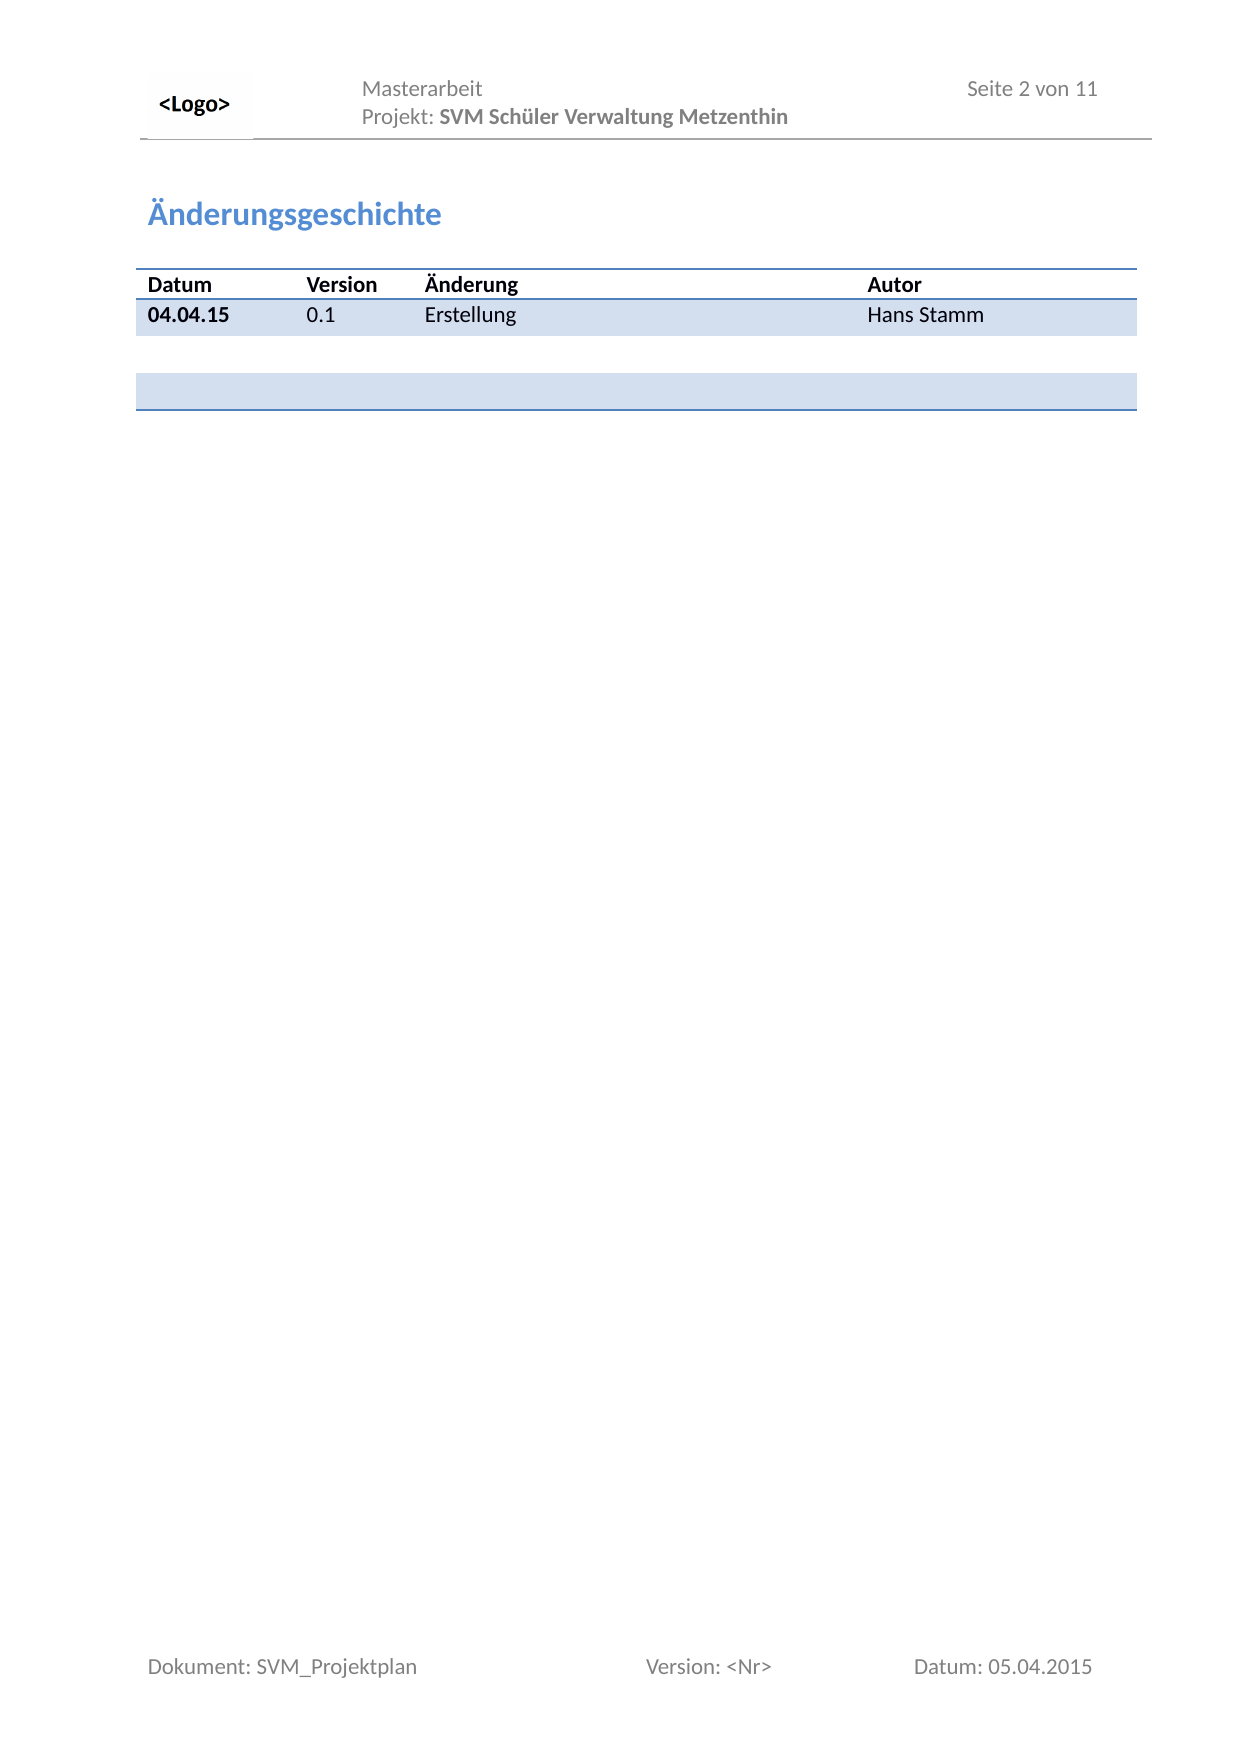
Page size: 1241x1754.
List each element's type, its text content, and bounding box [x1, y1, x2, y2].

table_header Änderung [413, 270, 856, 298]
table_cell 0.1 [295, 300, 413, 336]
table_header Version [295, 270, 413, 298]
table_cell Hans Stamm [856, 300, 1137, 336]
table_cell [413, 373, 856, 409]
subtitle Änderungsgeschichte [148, 193, 1093, 234]
table_cell [295, 373, 413, 409]
table_cell [856, 373, 1137, 409]
table_cell 04.04.15 [136, 300, 295, 336]
table_cell Erstellung [413, 300, 856, 336]
table_header Datum [136, 270, 295, 298]
table_cell [413, 336, 856, 373]
picture [147, 73, 254, 139]
table_header Autor [856, 270, 1137, 298]
table_cell [856, 336, 1137, 373]
table_cell [295, 336, 413, 373]
table_cell [136, 373, 295, 409]
table_cell [136, 336, 295, 373]
